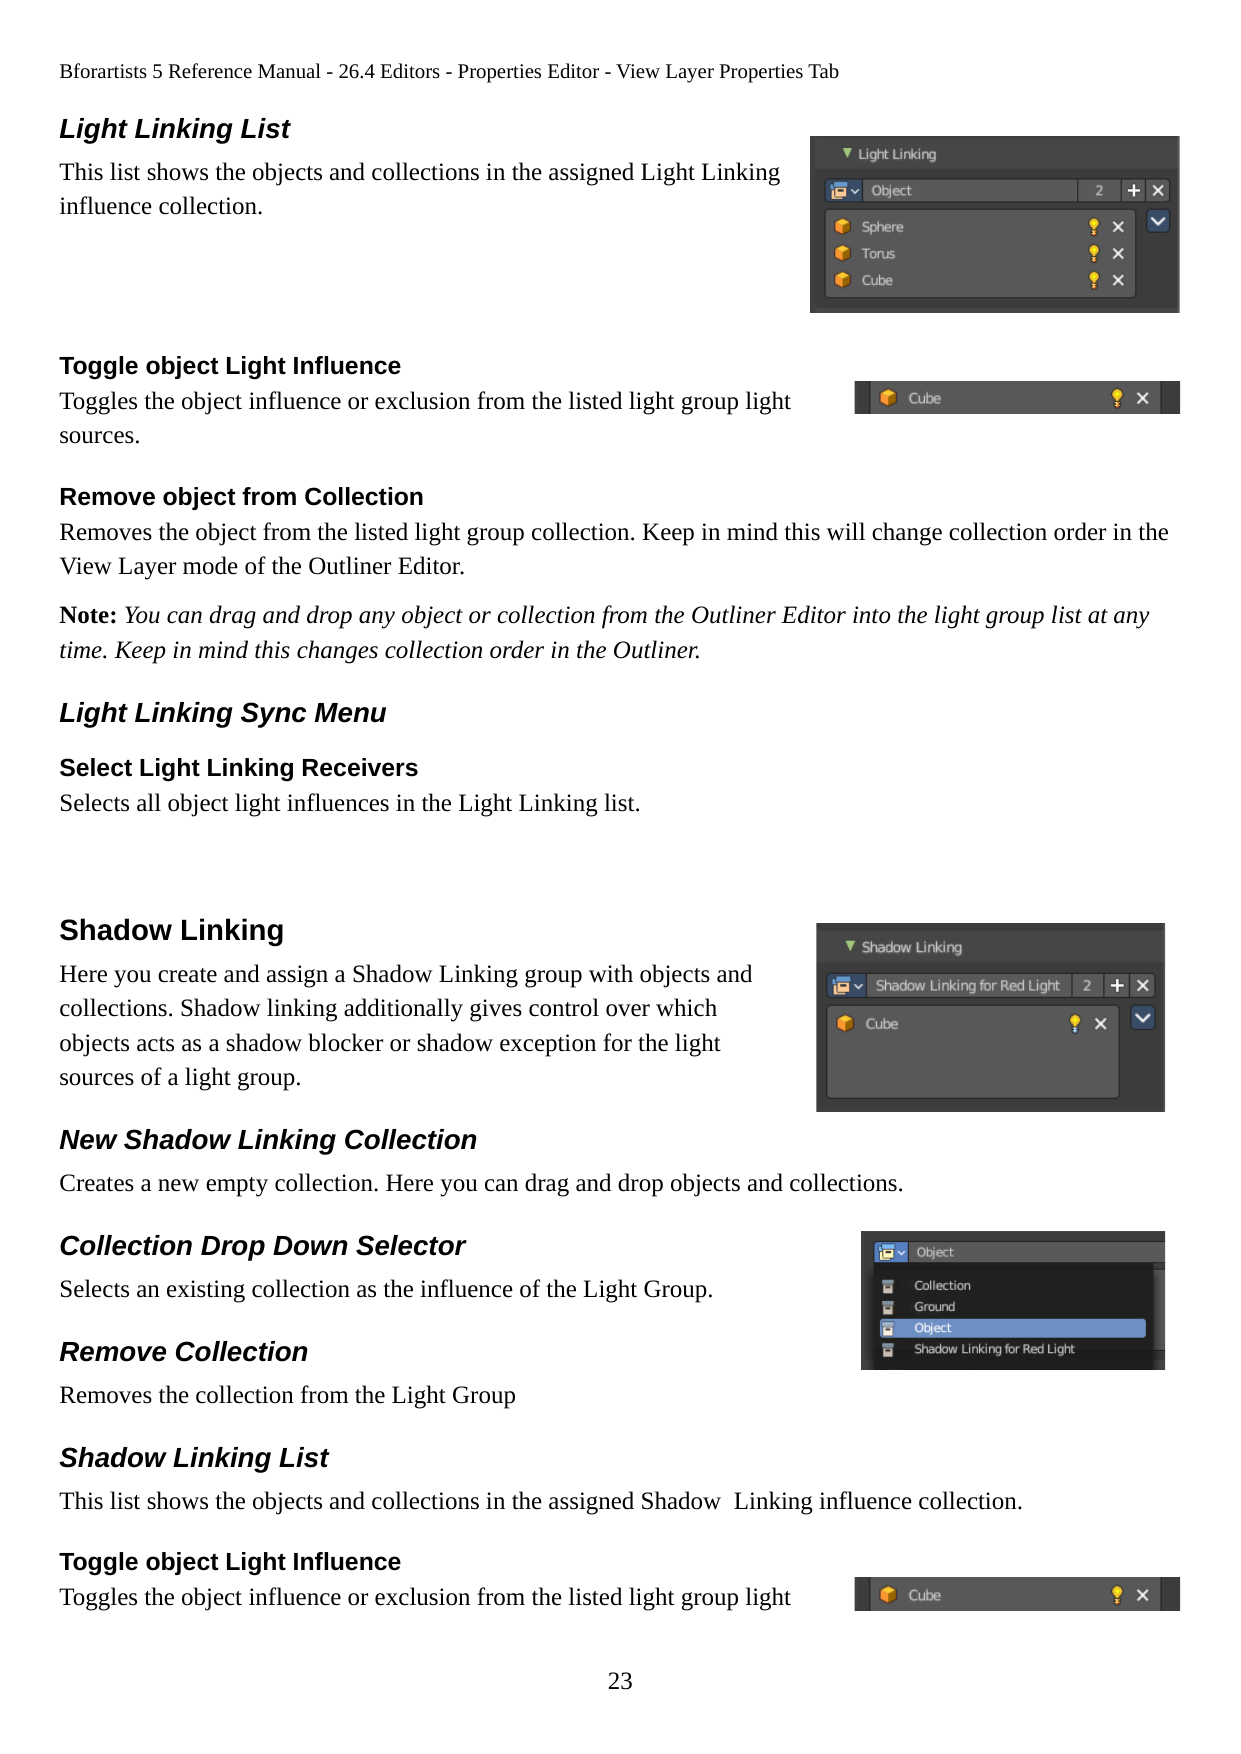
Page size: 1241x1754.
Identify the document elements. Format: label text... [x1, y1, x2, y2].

picture [854, 1577, 1181, 1611]
picture [861, 1231, 1166, 1370]
text Removes the object from the listed light group collection. Keep in mind this will change collection order in the View Layer mode of the Outliner Editor. [59, 517, 1181, 580]
subtitle Collection Drop Down Selector [59, 1230, 1181, 1262]
subtitle Shadow Linking List [59, 1442, 1181, 1473]
subtitle Select Light Linking Receivers [59, 753, 1181, 782]
text This list shows the objects and collections in the assigned Light Linking influence collection. [59, 157, 810, 220]
subtitle [1166, 1336, 1181, 1367]
text Selects an existing collection as the influence of the Light Group. [59, 1274, 861, 1303]
subtitle Remove Collection [59, 1336, 861, 1367]
picture [816, 923, 1166, 1112]
text Selects all object light influences in the Light Linking list. [59, 788, 1181, 817]
text Note: You can drag and drop any object or collection from the Outliner Editor into the light group list at any time. Keep in mind this changes collection order in the Outliner. [59, 600, 1181, 663]
subtitle New Shadow Linking Collection [59, 1124, 1181, 1156]
subtitle Toggle object Light Influence [59, 351, 1181, 380]
picture [810, 136, 1180, 313]
subtitle Light Linking Sync Menu [59, 696, 1181, 728]
text Removes the collection from the Light Group [59, 1380, 1181, 1409]
subtitle Shadow Linking [59, 912, 1181, 946]
subtitle Light Linking List [59, 113, 1181, 144]
subtitle Toggle object Light Influence [59, 1547, 1181, 1576]
text Toggles the object influence or exclusion from the listed light group light [59, 1582, 854, 1611]
text Here you create and assign a Shadow Linking group with objects and collections. Shadow linking additionally gives control over which objects acts as a shadow blocker or shadow exception for the light sources of a light group. [59, 959, 816, 1091]
text This list shows the objects and collections in the assigned Shadow Linking influence collection. [59, 1486, 1181, 1515]
text Creates a new empty collection. Here you can drag and drop objects and collections. [59, 1168, 1181, 1197]
text Toggles the object influence or exclusion from the listed light group light sources. [59, 386, 1181, 449]
picture [854, 381, 1181, 414]
subtitle Remove object from Collection [59, 482, 1181, 511]
